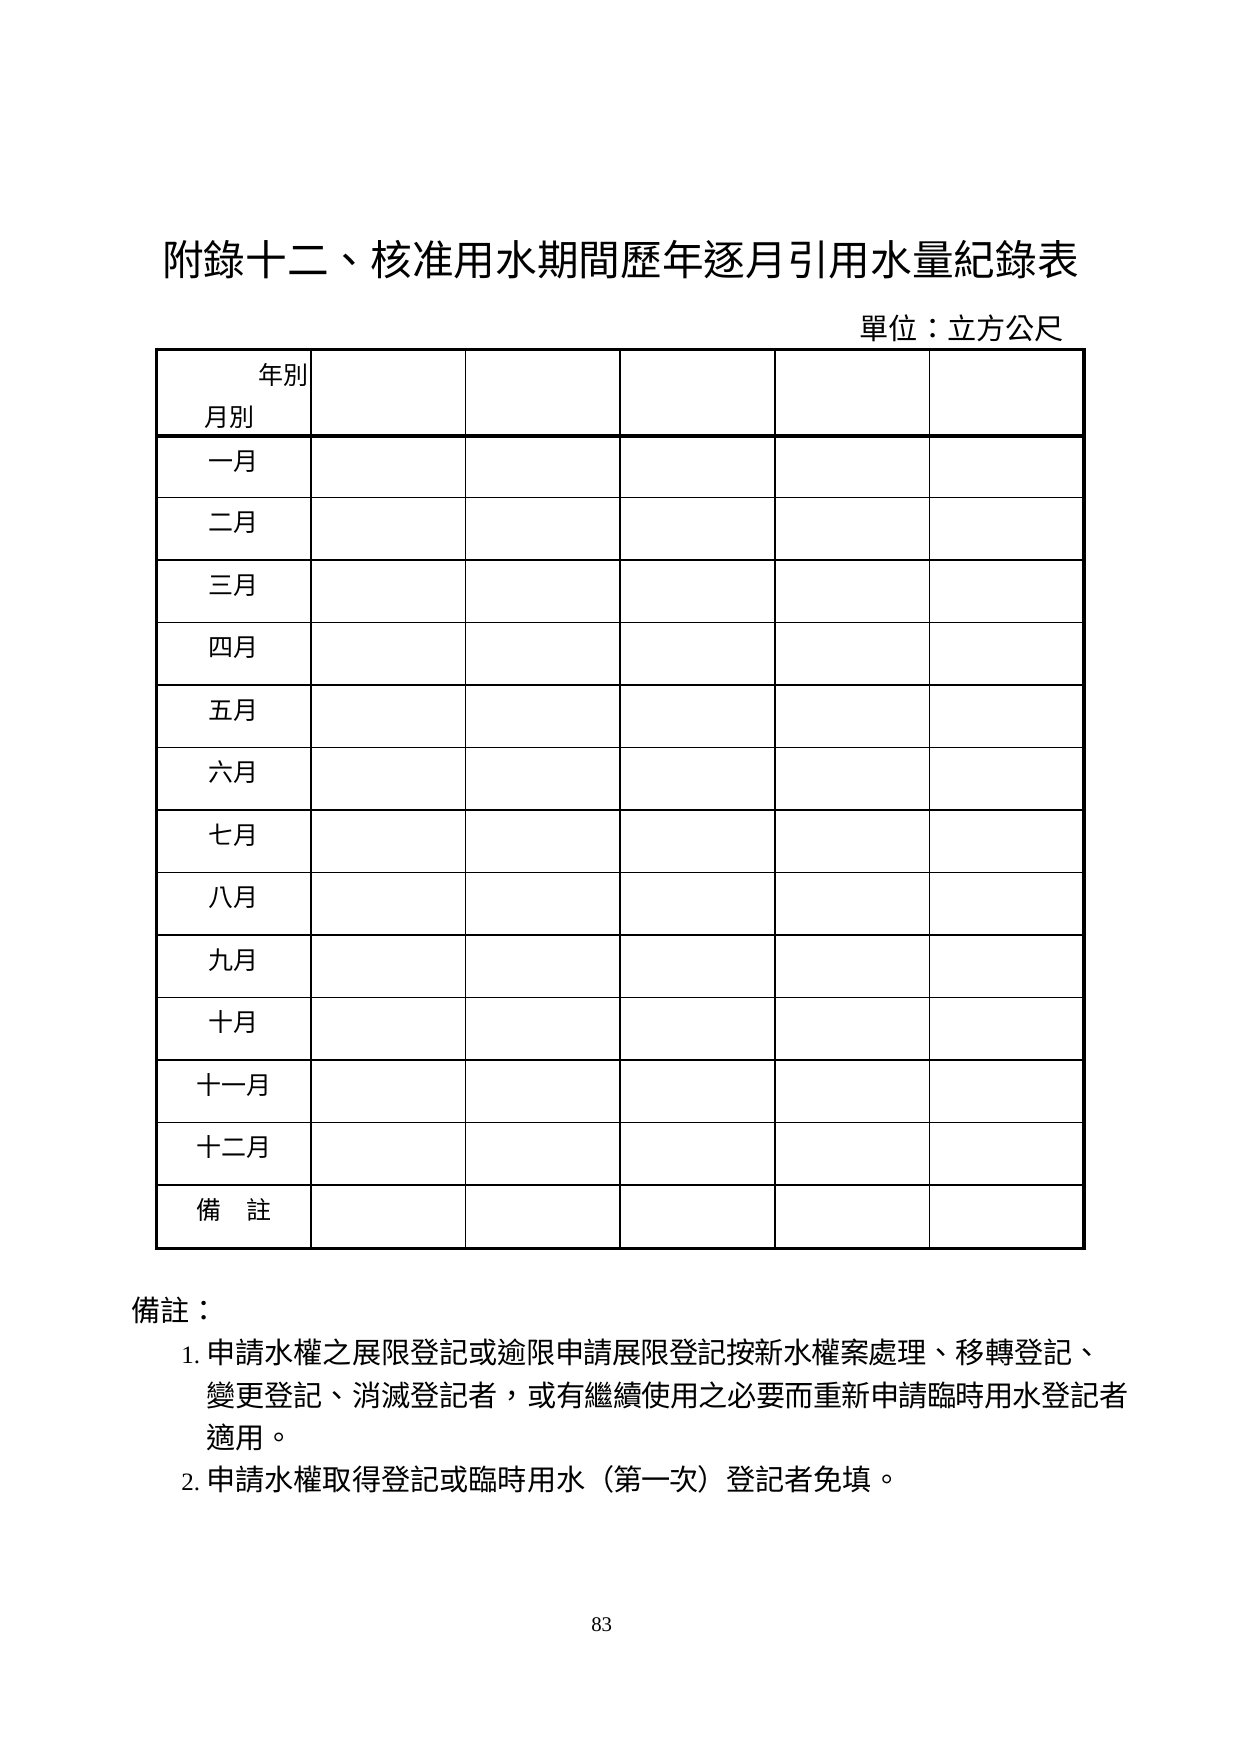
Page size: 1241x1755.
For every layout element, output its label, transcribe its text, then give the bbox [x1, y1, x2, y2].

table_cell [930, 1061, 1082, 1122]
table_header [930, 351, 1082, 434]
table_cell [621, 686, 774, 747]
table_cell [621, 498, 774, 559]
table_cell [621, 561, 774, 622]
table_cell [466, 1123, 619, 1184]
table_header [312, 351, 465, 434]
table_cell [776, 686, 929, 747]
table_cell 九月 [158, 936, 310, 997]
table_cell [312, 438, 465, 497]
table_cell [776, 561, 929, 622]
table_cell [776, 623, 929, 684]
table_cell [312, 998, 465, 1059]
table_cell [466, 873, 619, 934]
table_cell [312, 1123, 465, 1184]
table_cell [776, 873, 929, 934]
table_cell [466, 561, 619, 622]
table_cell [312, 686, 465, 747]
table_cell [466, 623, 619, 684]
table_cell [930, 1186, 1082, 1247]
table_cell [466, 998, 619, 1059]
table_cell [621, 623, 774, 684]
text 單位：立方公尺 [112, 306, 1128, 348]
table_cell [312, 1186, 465, 1247]
table_cell [466, 936, 619, 997]
table_cell 七月 [158, 811, 310, 872]
table_cell [312, 873, 465, 934]
table_cell [930, 498, 1082, 559]
table_cell [312, 1061, 465, 1122]
table_cell [776, 748, 929, 809]
table_cell 四月 [158, 623, 310, 684]
table_cell [621, 998, 774, 1059]
table_cell [466, 498, 619, 559]
table_cell [466, 811, 619, 872]
table_cell [466, 1186, 619, 1247]
table_cell [312, 498, 465, 559]
table_cell [621, 1186, 774, 1247]
table_header [776, 351, 929, 434]
table_cell [312, 936, 465, 997]
table_cell [930, 998, 1082, 1059]
table_cell [312, 748, 465, 809]
list 申請水權之展限登記或逾限申請展限登記按新水權案處理、移轉登記、變更登記、消滅登記者，或有繼續使用之必要而重新申請臨時用水登記者適用。 [181, 1330, 1128, 1457]
table_cell [621, 1123, 774, 1184]
table_cell [466, 1061, 619, 1122]
table_header [621, 351, 774, 434]
table_cell [776, 811, 929, 872]
table_cell [776, 438, 929, 497]
table_cell 十二月 [158, 1123, 310, 1184]
table_cell [776, 1186, 929, 1247]
table_cell 六月 [158, 748, 310, 809]
table_cell 備 註 [158, 1186, 310, 1247]
subtitle 附錄十二、核准用水期間歷年逐月引用水量紀錄表 [112, 212, 1128, 287]
table_cell [466, 748, 619, 809]
table_cell [776, 1123, 929, 1184]
table_cell 二月 [158, 498, 310, 559]
table_cell 五月 [158, 686, 310, 747]
table_cell 十一月 [158, 1061, 310, 1122]
table_cell [930, 1123, 1082, 1184]
table_cell [312, 561, 465, 622]
table_cell [621, 873, 774, 934]
table_cell [930, 438, 1082, 497]
table_cell 十月 [158, 998, 310, 1059]
table_cell [621, 438, 774, 497]
table_cell [312, 811, 465, 872]
table_cell [930, 623, 1082, 684]
table_cell [776, 998, 929, 1059]
table_cell [621, 1061, 774, 1122]
table_cell [930, 873, 1082, 934]
table_cell [930, 936, 1082, 997]
table_cell 一月 [158, 438, 310, 497]
list 申請水權取得登記或臨時用水（第一次）登記者免填。 [181, 1457, 1128, 1499]
table_cell [930, 686, 1082, 747]
table_cell [621, 936, 774, 997]
table_cell [930, 561, 1082, 622]
table_cell [930, 748, 1082, 809]
table_cell [930, 811, 1082, 872]
table_cell [312, 623, 465, 684]
table_cell [466, 686, 619, 747]
table_cell [776, 1061, 929, 1122]
table_cell 八月 [158, 873, 310, 934]
table_cell [621, 811, 774, 872]
table_cell [466, 438, 619, 497]
table_cell [621, 748, 774, 809]
table_cell [776, 936, 929, 997]
table_cell 三月 [158, 561, 310, 622]
table_header 年別 月別 [158, 351, 310, 434]
table_header [466, 351, 619, 434]
text 備註： [112, 1287, 1128, 1330]
table_cell [776, 498, 929, 559]
